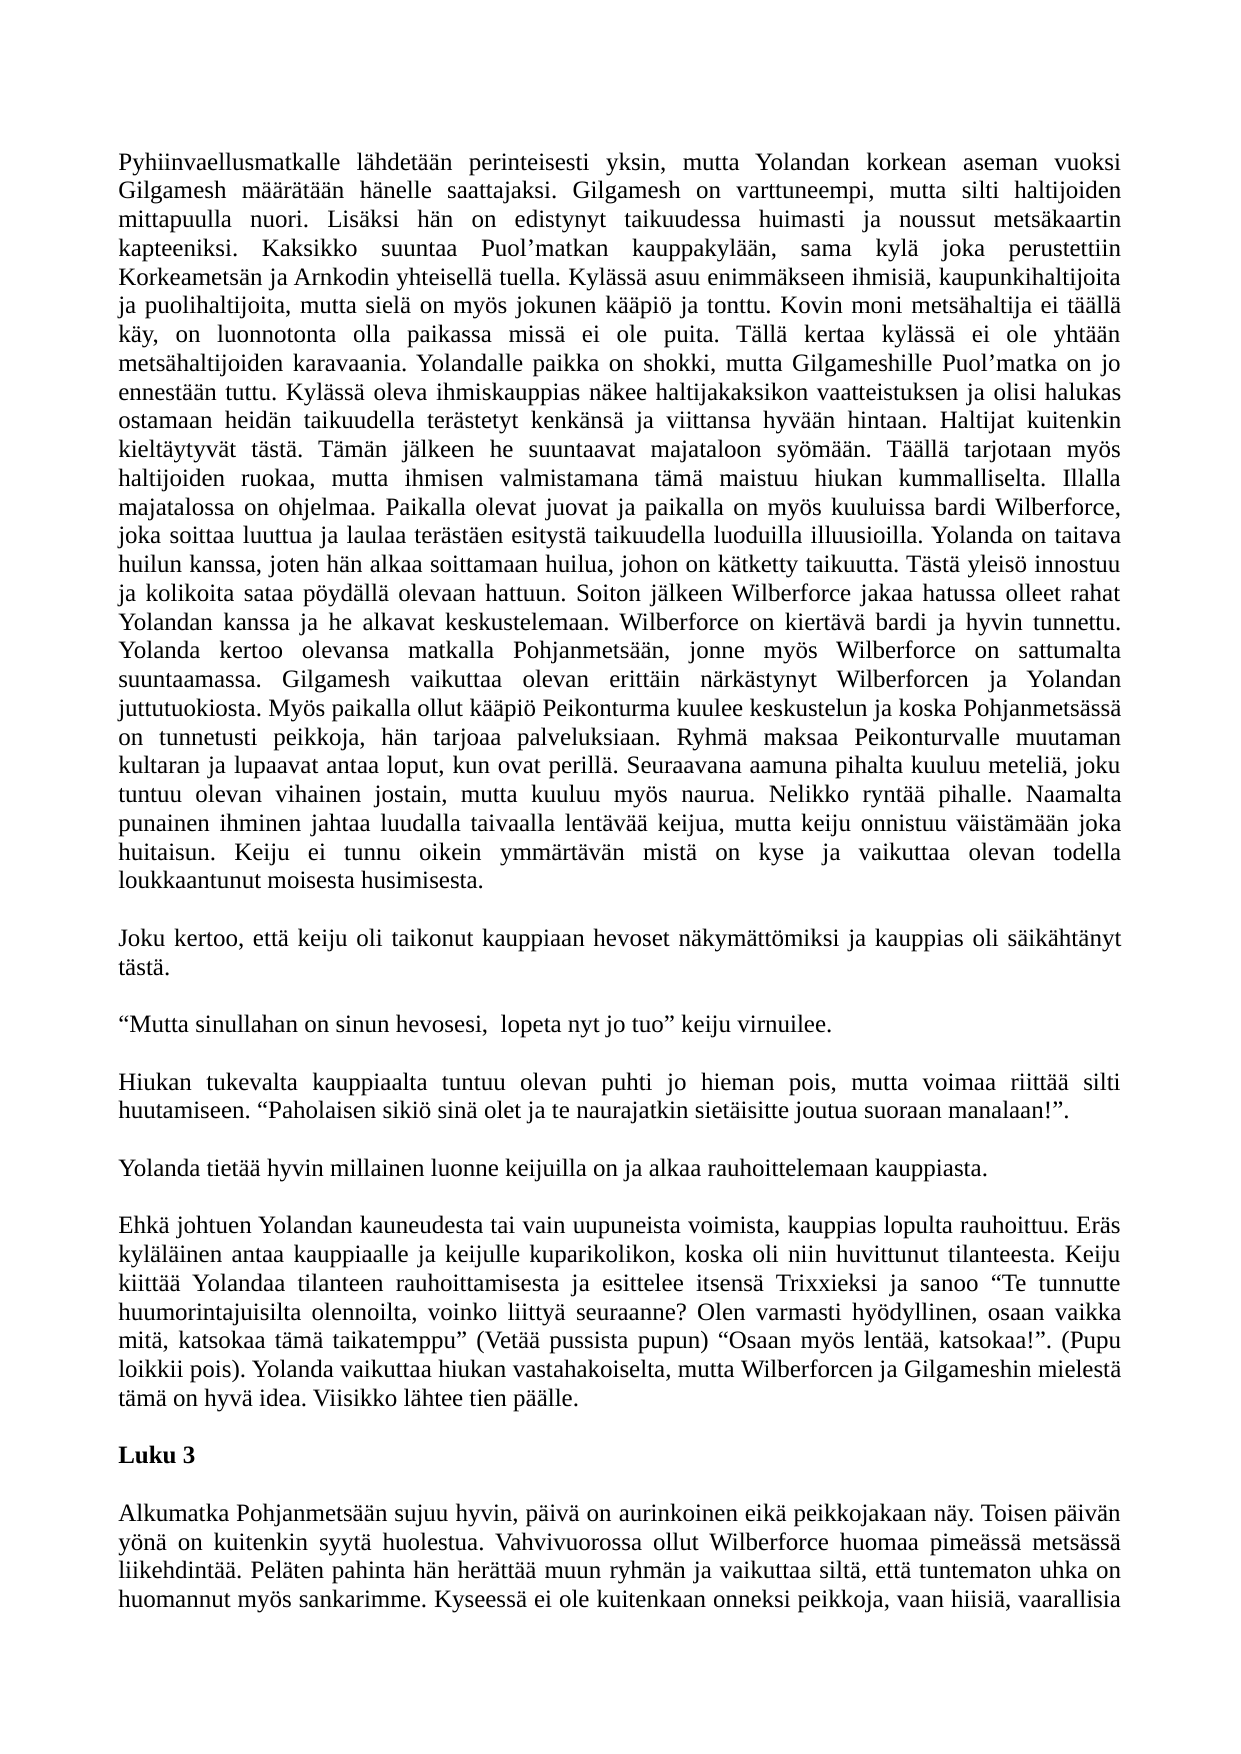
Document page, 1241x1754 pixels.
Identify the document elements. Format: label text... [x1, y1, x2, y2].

text “Mutta sinullahan on sinun hevosesi, lopeta nyt jo tuo” keiju virnuilee. [118, 1009, 1122, 1038]
text Yolanda tietää hyvin millainen luonne keijuilla on ja alkaa rauhoittelemaan kauppiasta. [118, 1153, 1122, 1182]
text Pyhiinvaellusmatkalle lähdetään perinteisesti yksin, mutta Yolandan korkean aseman vuoksi Gilgamesh määrätään hänelle saattajaksi. Gilgamesh on varttuneempi, mutta silti haltijoiden mittapuulla nuori. Lisäksi hän on edistynyt taikuudessa huimasti ja noussut metsäkaartin kapteeniksi. Kaksikko suuntaa Puol’matkan kauppakylään, sama kylä joka perustettiin Korkeametsän ja Arnkodin yhteisellä tuella. Kylässä asuu enimmäkseen ihmisiä, kaupunkihaltijoita ja puolihaltijoita, mutta sielä on myös jokunen kääpiö ja tonttu. Kovin moni metsähaltija ei täällä käy, on luonnotonta olla paikassa missä ei ole puita. Tällä kertaa kylässä ei ole yhtään metsähaltijoiden karavaania. Yolandalle paikka on shokki, mutta Gilgameshille Puol’matka on jo ennestään tuttu. Kylässä oleva ihmiskauppias näkee haltijakaksikon vaatteistuksen ja olisi halukas ostamaan heidän taikuudella terästetyt kenkänsä ja viittansa hyvään hintaan. Haltijat kuitenkin kieltäytyvät tästä. Tämän jälkeen he suuntaavat majataloon syömään. Täällä tarjotaan myös haltijoiden ruokaa, mutta ihmisen valmistamana tämä maistuu hiukan kummalliselta. Illalla majatalossa on ohjelmaa. Paikalla olevat juovat ja paikalla on myös kuuluissa bardi Wilberforce, joka soittaa luuttua ja laulaa terästäen esitystä taikuudella luoduilla illuusioilla. Yolanda on taitava huilun kanssa, joten hän alkaa soittamaan huilua, johon on kätketty taikuutta. Tästä yleisö innostuu ja kolikoita sataa pöydällä olevaan hattuun. Soiton jälkeen Wilberforce jakaa hatussa olleet rahat Yolandan kanssa ja he alkavat keskustelemaan. Wilberforce on kiertävä bardi ja hyvin tunnettu. Yolanda kertoo olevansa matkalla Pohjanmetsään, jonne myös Wilberforce on sattumalta suuntaamassa. Gilgamesh vaikuttaa olevan erittäin närkästynyt Wilberforcen ja Yolandan juttutuokiosta. Myös paikalla ollut kääpiö Peikonturma kuulee keskustelun ja koska Pohjanmetsässä on tunnetusti peikkoja, hän tarjoaa palveluksiaan. Ryhmä maksaa Peikonturvalle muutaman kultaran ja lupaavat antaa loput, kun ovat perillä. Seuraavana aamuna pihalta kuuluu meteliä, joku tuntuu olevan vihainen jostain, mutta kuuluu myös naurua. Nelikko ryntää pihalle. Naamalta punainen ihminen jahtaa luudalla taivaalla lentävää keijua, mutta keiju onnistuu väistämään joka huitaisun. Keiju ei tunnu oikein ymmärtävän mistä on kyse ja vaikuttaa olevan todella loukkaantunut moisesta husimisesta. [118, 147, 1122, 894]
text Joku kertoo, että keiju oli taikonut kauppiaan hevoset näkymättömiksi ja kauppias oli säikähtänyt tästä. [118, 923, 1122, 981]
text Luku 3 [118, 1441, 1122, 1469]
text Hiukan tukevalta kauppiaalta tuntuu olevan puhti jo hieman pois, mutta voimaa riittää silti huutamiseen. “Paholaisen sikiö sinä olet ja te naurajatkin sietäisitte joutua suoraan manalaan!”. [118, 1067, 1122, 1124]
text Ehkä johtuen Yolandan kauneudesta tai vain uupuneista voimista, kauppias lopulta rauhoittuu. Eräs kyläläinen antaa kauppiaalle ja keijulle kuparikolikon, koska oli niin huvittunut tilanteesta. Keiju kiittää Yolandaa tilanteen rauhoittamisesta ja esittelee itsensä Trixxieksi ja sanoo “Te tunnutte huumorintajuisilta olennoilta, voinko liittyä seuraanne? Olen varmasti hyödyllinen, osaan vaikka mitä, katsokaa tämä taikatemppu” (Vetää pussista pupun) “Osaan myös lentää, katsokaa!”. (Pupu loikkii pois). Yolanda vaikuttaa hiukan vastahakoiselta, mutta Wilberforcen ja Gilgameshin mielestä tämä on hyvä idea. Viisikko lähtee tien päälle. [118, 1211, 1122, 1412]
text Alkumatka Pohjanmetsään sujuu hyvin, päivä on aurinkoinen eikä peikkojakaan näy. Toisen päivän yönä on kuitenkin syytä huolestua. Vahvivuorossa ollut Wilberforce huomaa pimeässä metsässä liikehdintää. Peläten pahinta hän herättää muun ryhmän ja vaikuttaa siltä, että tuntematon uhka on huomannut myös sankarimme. Kyseessä ei ole kuitenkaan onneksi peikkoja, vaan hiisiä, vaarallisia [118, 1498, 1122, 1613]
